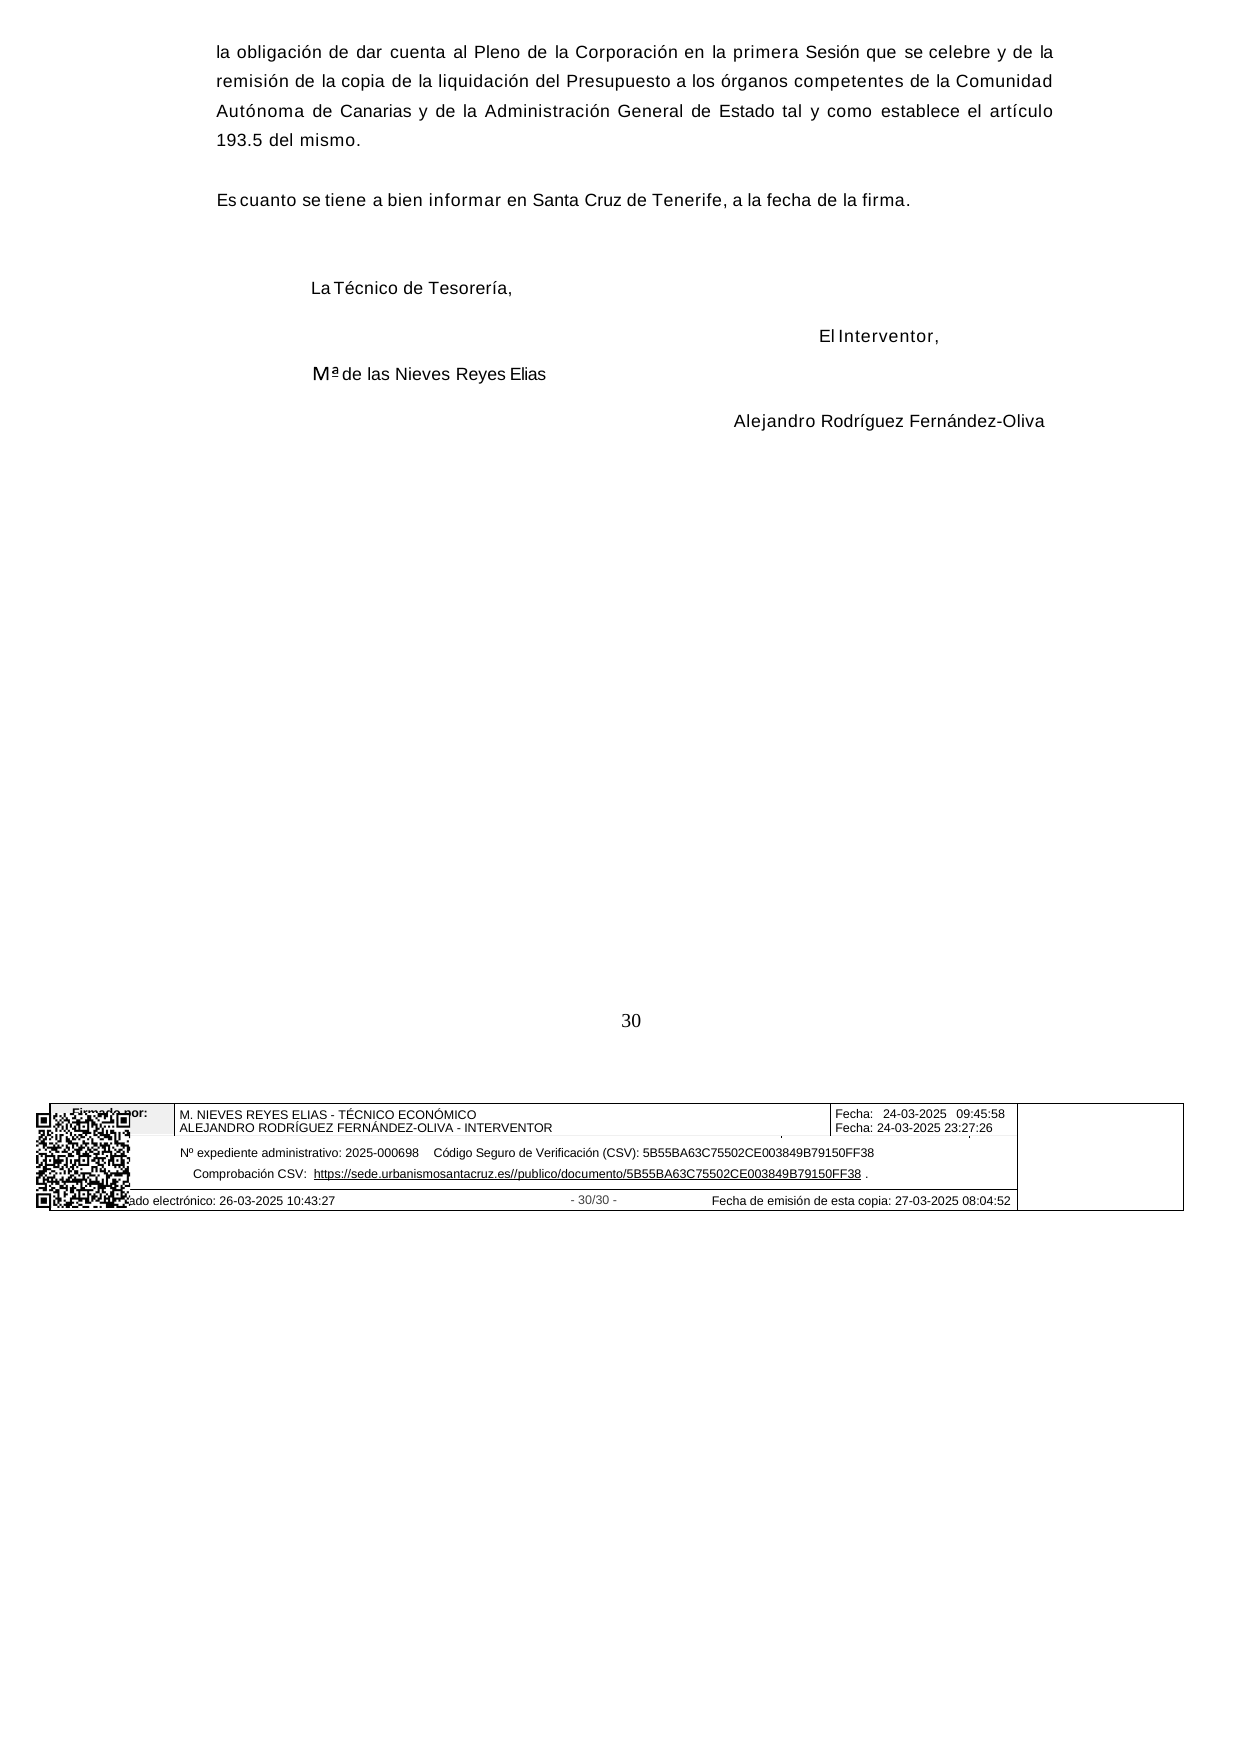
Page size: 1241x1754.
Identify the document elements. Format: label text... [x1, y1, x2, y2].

text 30 [621, 1010, 1190, 1032]
text de las Nieves Reyes Elias [342, 364, 1190, 384]
text El Interventor, [819, 326, 1190, 346]
table_cell Nº expediente administrativo: 2025-000698 Código Seguro de Verificación (CSV): 5B55BA63C75502CE003849B79150FF38 Comprobación CSV: https://sede.urbanismosantacruz.es//publico/documento/5B55BA63C75502CE003849B79150FF38 . [175, 1136, 1017, 1189]
text la obligación de dar cuenta al Pleno de la Corporación en la primera Sesión que se celebre y de la remisión de la copia de la liquidación del Presupuesto a los órganos competentes de la Comunidad Autónoma de Canarias y de la Administración General de Estado tal y como establece el artículo 193.5 del mismo. [216, 35, 1054, 152]
text La Técnico de Tesorería, [311, 278, 1190, 298]
table_header M. NIEVES REYES ELIAS - TÉCNICO ECONÓMICO ALEJANDRO RODRÍGUEZ FERNÁNDEZ-OLIVA - INTERVENTOR [175, 1104, 830, 1134]
text Alejandro Rodríguez Fernández-Oliva [734, 412, 1190, 432]
table_header Firmado por: [51, 1104, 174, 1122]
table_header Fecha: 24-03-2025 09:45:58 Fecha: 24-03-2025 23:27:26 [831, 1104, 1017, 1134]
table_cell [131, 1136, 175, 1189]
table_cell Fecha de sellado electrónico: 26-03-2025 10:43:27 - 30/30 - Fecha de emisión de esta copia: 27-03-2025 08:04:52 [51, 1190, 1017, 1210]
table_cell [131, 1122, 174, 1134]
text Es cuanto se tiene a bien informar en Santa Cruz de Tenerife, a la fecha de la firma. [217, 191, 1190, 211]
table_header [1018, 1104, 1183, 1210]
